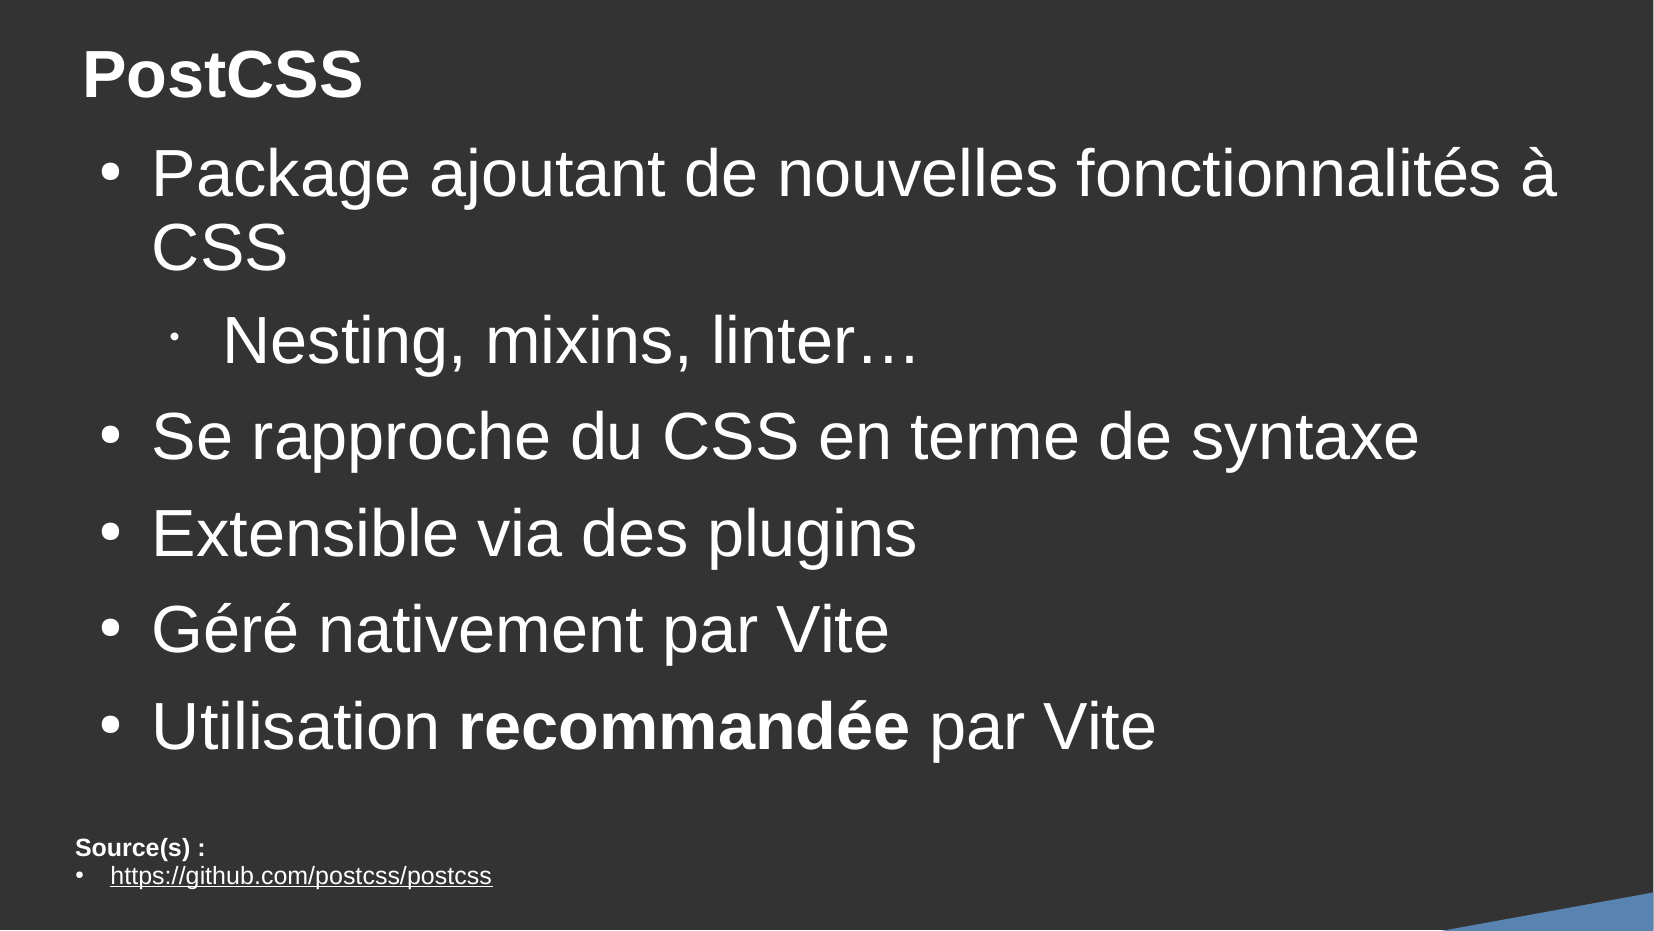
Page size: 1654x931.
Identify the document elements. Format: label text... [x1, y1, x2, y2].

title PostCSS [82, 37, 1571, 114]
text_box [1440, 892, 1654, 931]
text_box Source(s) : https://github.com/postcss/postcss [60, 826, 1546, 911]
list Package ajoutant de nouvelles fonctionnalités à CSS Nesting, mixins, linter… Se rapproche du CSS en terme de syntaxe Extensible via des plugins Géré nativement par Vite Utilisation recommandée par Vite [80, 135, 1620, 798]
